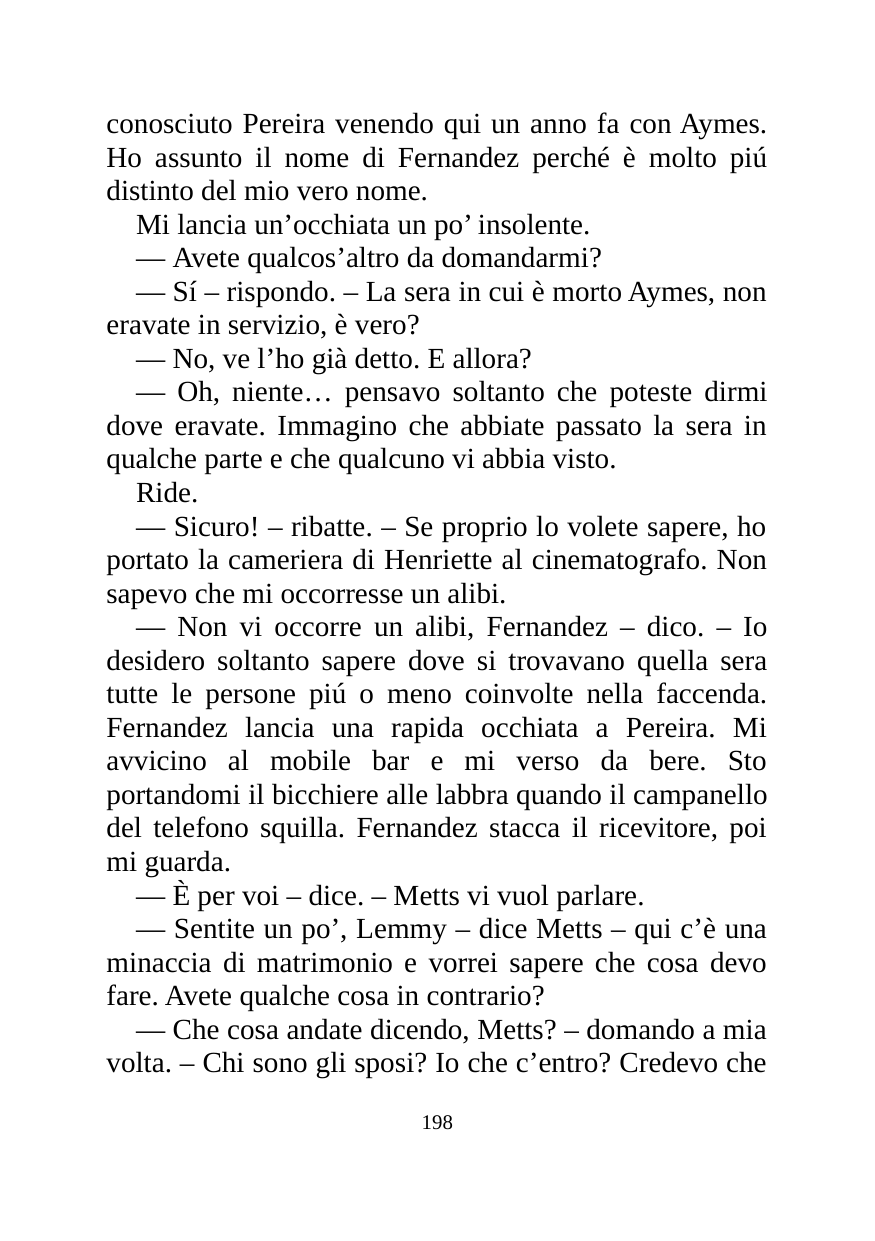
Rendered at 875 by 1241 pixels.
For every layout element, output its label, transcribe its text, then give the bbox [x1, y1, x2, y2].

text conosciuto Pereira venendo qui un anno fa con Aymes. Ho assunto il nome di Fernandez perché è molto piú distinto del mio vero nome. [106, 106, 768, 207]
text — Che cosa andate dicendo, Metts? – domando a mia volta. – Chi sono gli sposi? Io che c’entro? Credevo che [106, 1012, 768, 1079]
text — Sí – rispondo. – La sera in cui è morto Aymes, non eravate in servizio, è vero? [106, 274, 768, 341]
text — Oh, niente… pensavo soltanto che poteste dirmi dove eravate. Immagino che abbiate passato la sera in qualche parte e che qualcuno vi abbia visto. [106, 374, 768, 475]
text — Sentite un po’, Lemmy – dice Metts – qui c’è una minaccia di matrimonio e vorrei sapere che cosa devo fare. Avete qualche cosa in contrario? [106, 911, 768, 1012]
text — Non vi occorre un alibi, Fernandez – dico. – Io desidero soltanto sapere dove si trovavano quella sera tutte le persone piú o meno coinvolte nella faccenda. Fernandez lancia una rapida occhiata a Pereira. Mi avvicino al mobile bar e mi verso da bere. Sto portandomi il bicchiere alle labbra quando il campanello del telefono squilla. Fernandez stacca il ricevitore, poi mi guarda. [106, 609, 768, 878]
text — Sicuro! – ribatte. – Se proprio lo volete sapere, ho portato la cameriera di Henriette al cinematografo. Non sapevo che mi occorresse un alibi. [106, 509, 768, 609]
text — È per voi – dice. – Metts vi vuol parlare. [106, 878, 768, 911]
text Ride. [106, 475, 768, 509]
text Mi lancia un’occhiata un po’ insolente. [106, 207, 768, 240]
text — Avete qualcos’altro da domandarmi? [106, 240, 768, 274]
text — No, ve l’ho già detto. E allora? [106, 341, 768, 374]
